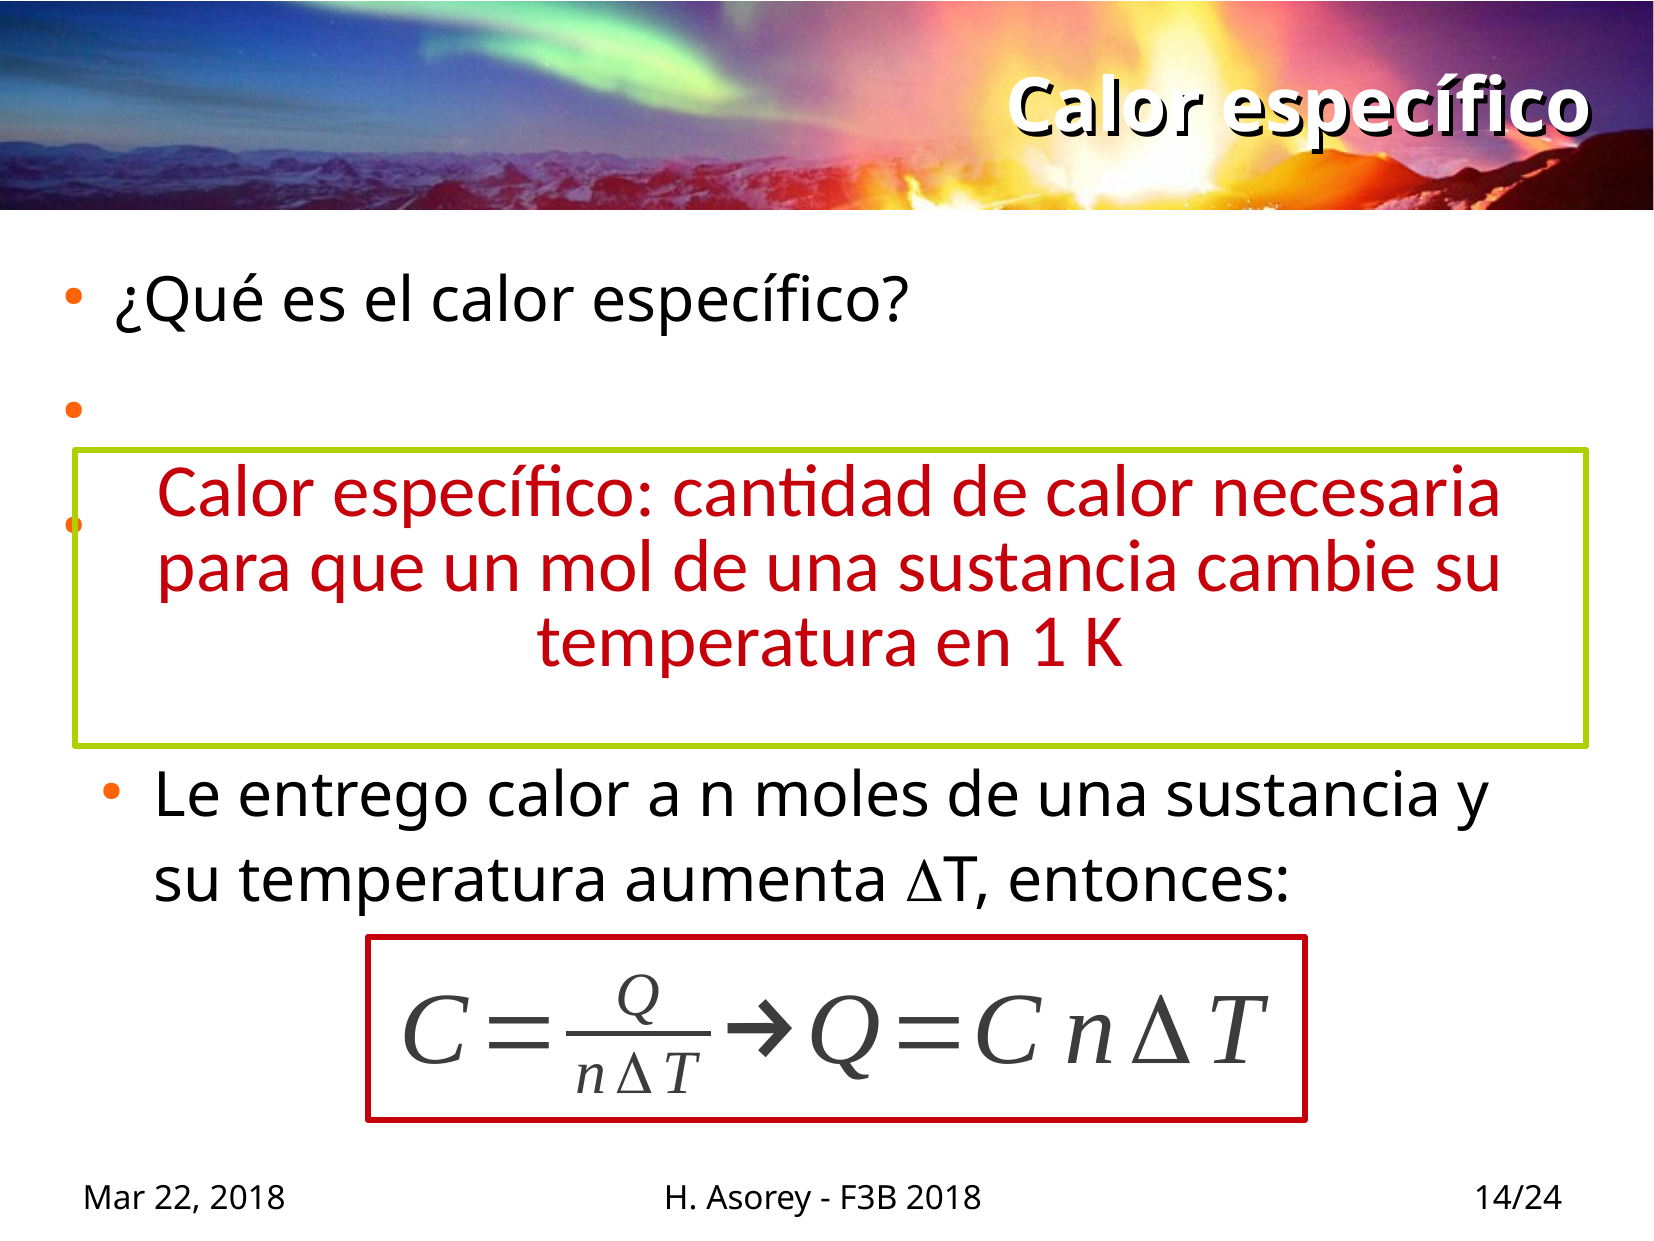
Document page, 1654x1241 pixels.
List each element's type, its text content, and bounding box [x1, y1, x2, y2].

text_box Calor específico: cantidad de calor necesaria para que un mol de una sustancia cambie su temperatura en 1 K [75, 450, 1586, 747]
title Calor específico [45, 15, 1606, 191]
chart [393, 960, 1284, 1108]
list ¿Qué es el calor específico? [45, 255, 1606, 1156]
list Le entrego calor a n moles de una sustancia y su temperatura aumenta DT, entonces: [82, 750, 1571, 1180]
picture [0, 1, 1654, 210]
